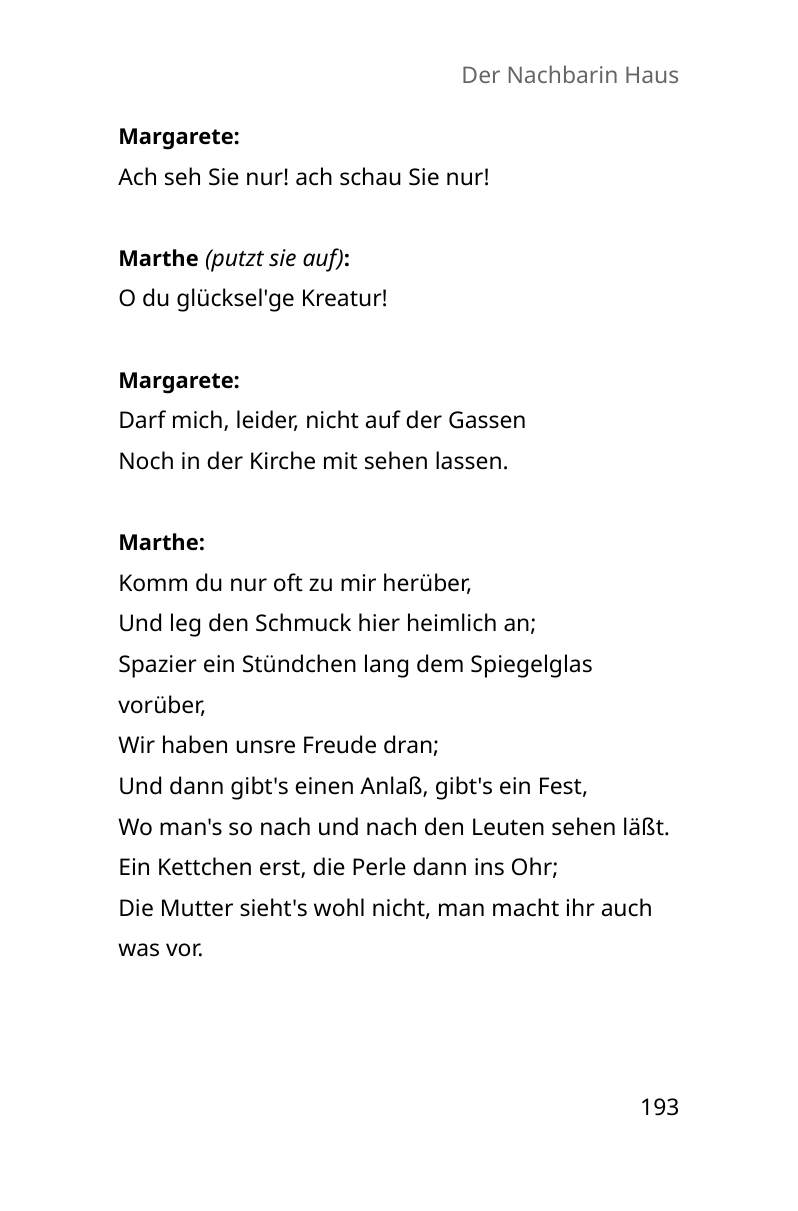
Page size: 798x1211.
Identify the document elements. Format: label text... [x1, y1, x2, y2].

text Marthe (putzt sie auf): O du glücksel'ge Kreatur! [118, 219, 679, 313]
text Marthe: Komm du nur oft zu mir herüber, Und leg den Schmuck hier heimlich an; Spazier ein Stündchen lang dem Spiegelglas vorüber, Wir haben unsre Freude dran; Und dann gibt's einen Anlaß, gibt's ein Fest, Wo man's so nach und nach den Leuten sehen läßt. Ein Kettchen erst, die Perle dann ins Ohr; Die Mutter sieht's wohl nicht, man macht ihr auch was vor. [118, 503, 679, 963]
text Margarete: Darf mich, leider, nicht auf der Gassen Noch in der Kirche mit sehen lassen. [118, 341, 679, 476]
text Margarete: Ach seh Sie nur! ach schau Sie nur! [118, 120, 679, 192]
